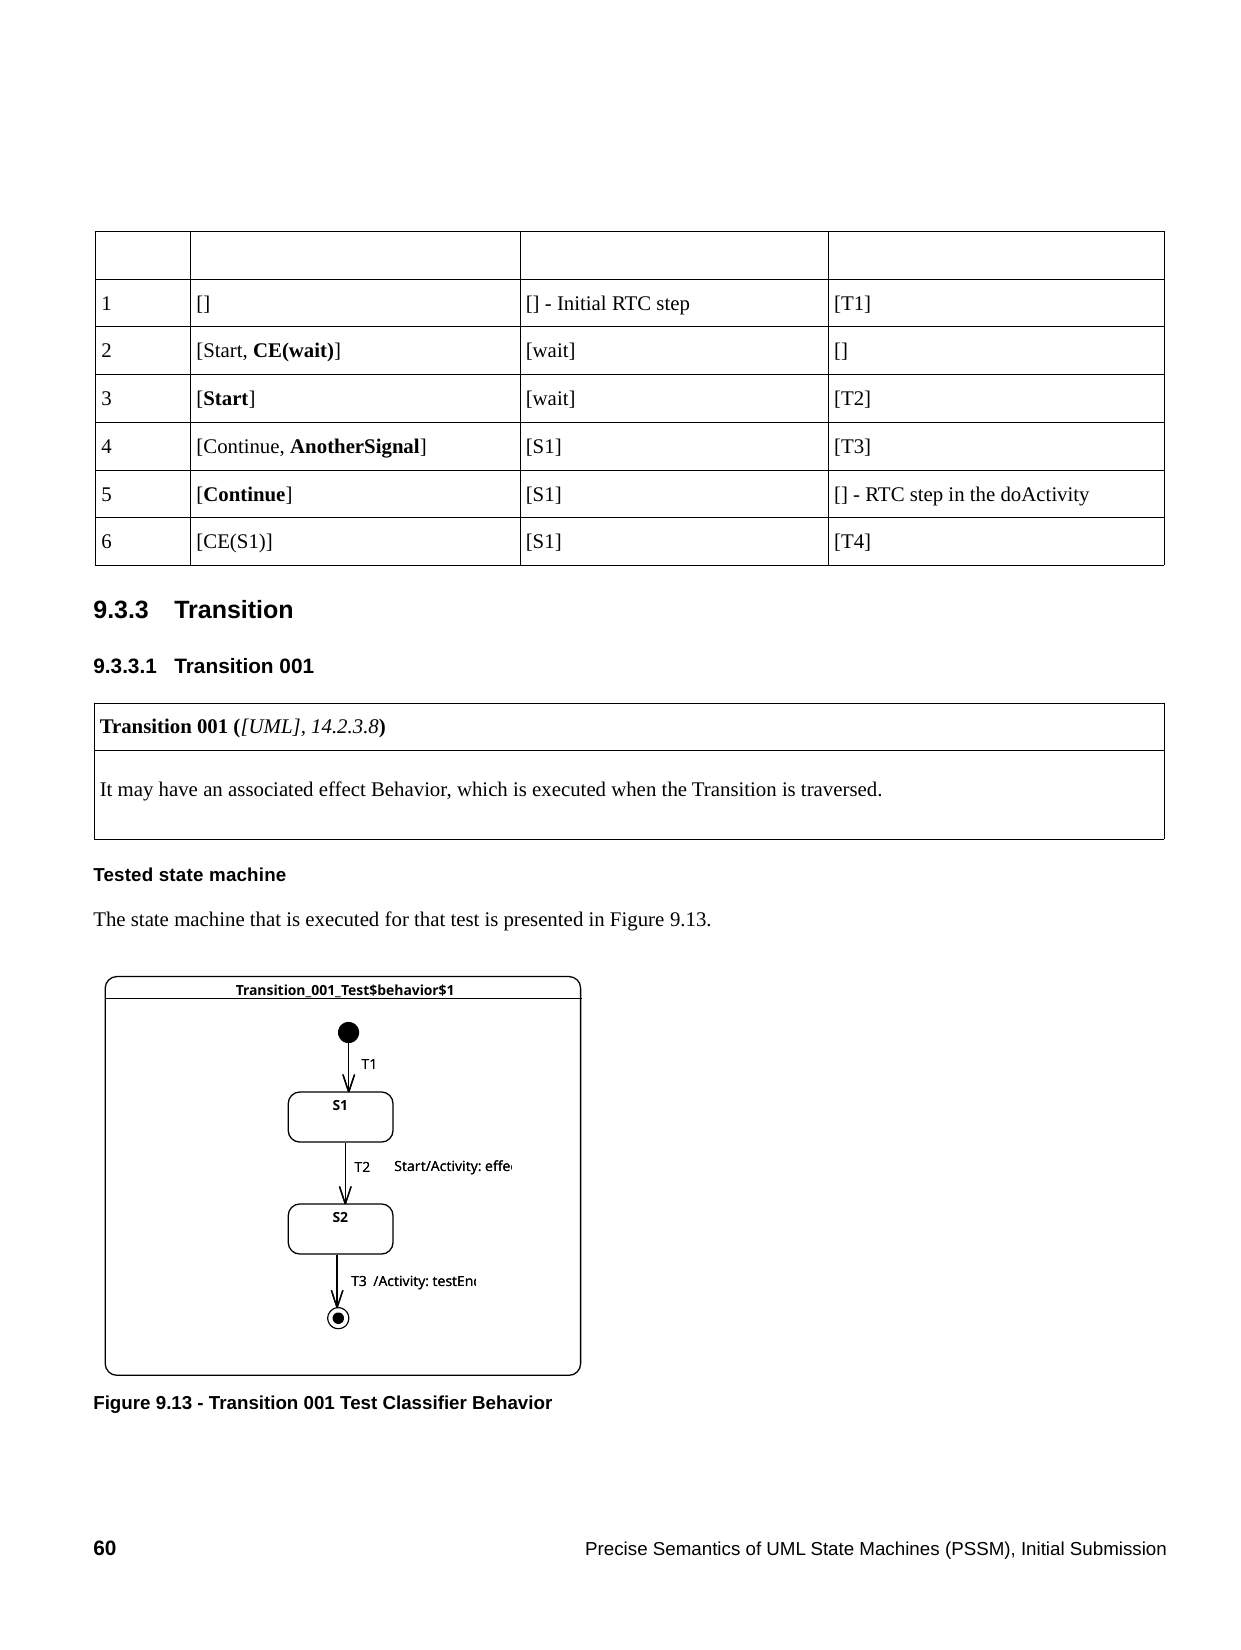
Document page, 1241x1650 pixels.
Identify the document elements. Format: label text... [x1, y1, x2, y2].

table_cell [T2] [829, 375, 1164, 422]
table_cell 5 [96, 471, 190, 517]
subtitle Tested state machine [93, 864, 1164, 886]
table_cell [T4] [829, 518, 1164, 565]
table_cell [wait] [521, 327, 828, 374]
table_cell [] - RTC step in the doActivity [829, 471, 1164, 517]
table_cell [Continue, AnotherSignal] [191, 423, 520, 469]
table_header [96, 232, 190, 279]
text Figure 9.13 - Transition 001 Test Classifier Behavior [93, 964, 654, 1413]
table_cell [Start, CE(wait)] [191, 327, 520, 374]
text The state machine that is executed for that test is presented in Figure 9.13. [93, 907, 1164, 931]
table_cell [T3] [829, 423, 1164, 469]
table_cell [CE(S1)] [191, 518, 520, 565]
table_cell [Continue] [191, 471, 520, 517]
table_cell [S1] [521, 518, 828, 565]
table_cell [wait] [521, 375, 828, 422]
table_cell [S1] [521, 423, 828, 469]
table_header Transition 001 ([UML], 14.2.3.8) [95, 704, 1164, 750]
table_cell [] [191, 280, 520, 326]
table_cell [S1] [521, 471, 828, 517]
table_cell [] [829, 327, 1164, 374]
table_cell 6 [96, 518, 190, 565]
subtitle Transition 001 [93, 653, 1164, 678]
table_cell 4 [96, 423, 190, 469]
subtitle Transition [93, 594, 1164, 623]
table_cell [T1] [829, 280, 1164, 326]
table_header [191, 232, 520, 279]
table_cell 2 [96, 327, 190, 374]
table_header [521, 232, 828, 279]
table_cell 3 [96, 375, 190, 422]
table_cell 1 [96, 280, 190, 326]
table_cell [Start] [191, 375, 520, 422]
table_cell It may have an associated effect Behavior, which is executed when the Transition is traversed. [95, 751, 1164, 839]
table_header [829, 232, 1164, 279]
table_cell [] - Initial RTC step [521, 280, 828, 326]
